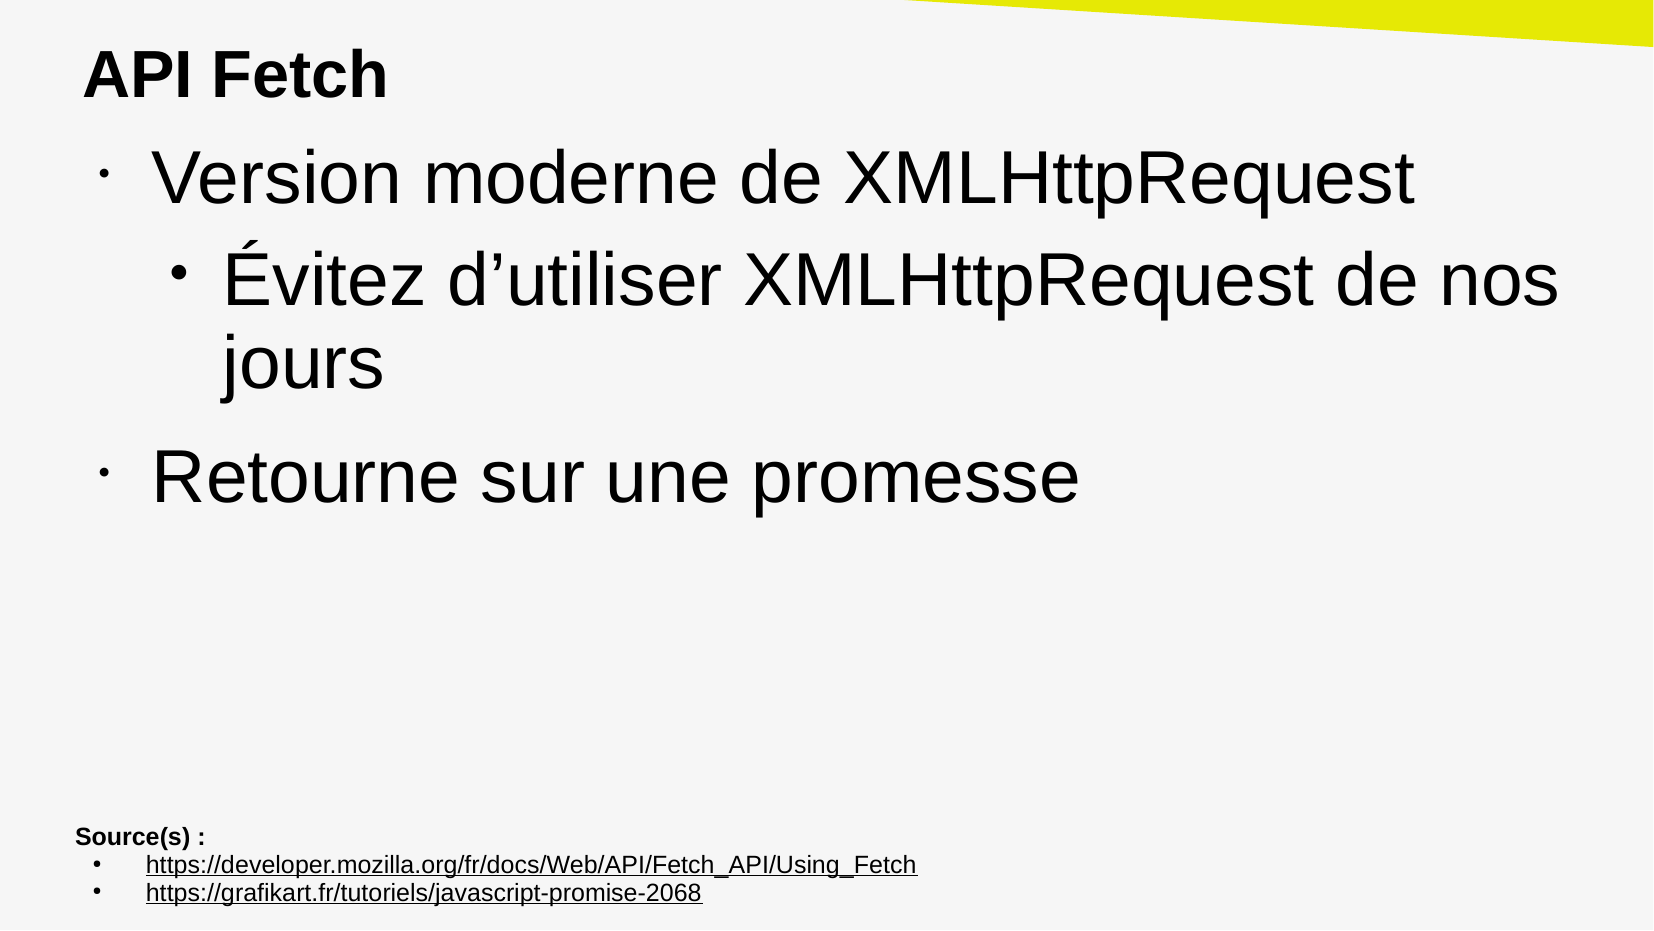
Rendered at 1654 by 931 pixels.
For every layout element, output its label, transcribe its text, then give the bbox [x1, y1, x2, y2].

text_box Source(s) : https://developer.mozilla.org/fr/docs/Web/API/Fetch_API/Using_Fetch https://grafikart.fr/tutoriels/javascript-promise-2068 [60, 815, 1546, 929]
list Version moderne de XMLHttpRequest Évitez d’utiliser XMLHttpRequest de nos jours Retourne sur une promesse [80, 135, 1620, 798]
text_box [904, 0, 1654, 48]
title API Fetch [82, 37, 1571, 114]
